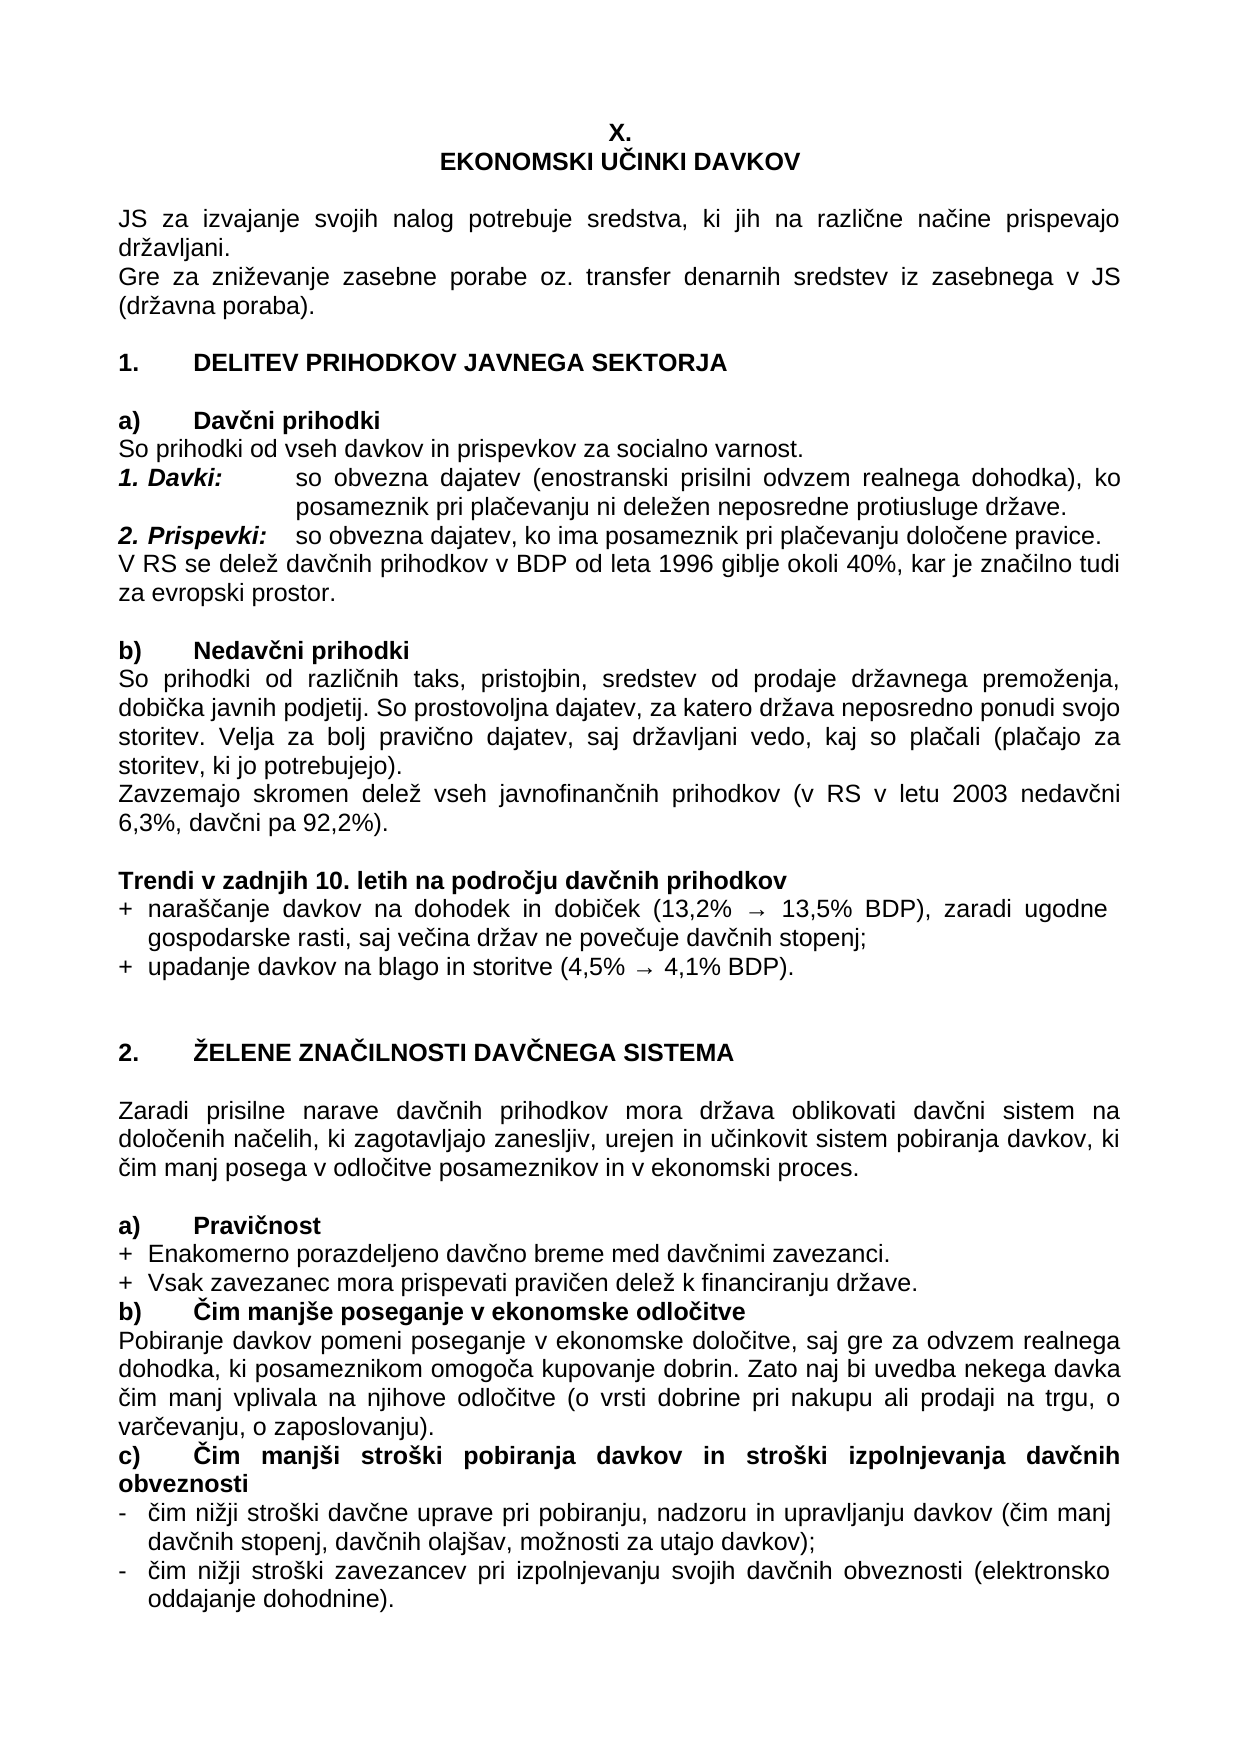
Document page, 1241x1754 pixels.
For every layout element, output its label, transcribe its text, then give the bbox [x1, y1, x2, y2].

text So prihodki od vseh davkov in prispevkov za socialno varnost. [118, 434, 1122, 463]
text Gre za zniževanje zasebne porabe oz. transfer denarnih sredstev iz zasebnega v JS (državna poraba). [118, 262, 1122, 319]
text a) Pravičnost [118, 1211, 1122, 1239]
text b) Čim manjše poseganje v ekonomske odločitve [118, 1297, 1122, 1326]
text + naraščanje davkov na dohodek in dobiček (13,2% → 13,5% BDP), zaradi ugodne gospodarske rasti, saj večina držav ne povečuje davčnih stopenj; [118, 894, 1122, 952]
text Trendi v zadnjih 10. letih na področju davčnih prihodkov [118, 866, 1122, 894]
text 1. DELITEV PRIHODKOV JAVNEGA SEKTORJA [118, 348, 1122, 377]
text JS za izvajanje svojih nalog potrebuje sredstva, ki jih na različne načine prispevajo državljani. [118, 176, 1122, 262]
text So prihodki od različnih taks, pristojbin, sredstev od prodaje državnega premoženja, dobička javnih podjetij. So prostovoljna dajatev, za katero država neposredno ponudi svojo storitev. Velja za bolj pravično dajatev, saj državljani vedo, kaj so plačali (plačajo za storitev, ki jo potrebujejo). [118, 664, 1122, 779]
text 2. ŽELENE ZNAČILNOSTI DAVČNEGA SISTEMA [118, 1038, 1122, 1067]
text + Vsak zavezanec mora prispevati pravičen delež k financiranju države. [118, 1268, 1122, 1297]
text c) Čim manjši stroški pobiranja davkov in stroški izpolnjevanja davčnih obveznosti [118, 1441, 1122, 1498]
text 2. Prispevki: so obvezna dajatev, ko ima posameznik pri plačevanju določene pravice. [118, 521, 1122, 549]
text Zaradi prisilne narave davčnih prihodkov mora država oblikovati davčni sistem na določenih načelih, ki zagotavljajo zanesljiv, urejen in učinkovit sistem pobiranja davkov, ki čim manj posega v odločitve posameznikov in v ekonomski proces. [118, 1096, 1122, 1182]
text V RS se delež davčnih prihodkov v BDP od leta 1996 giblje okoli 40%, kar je značilno tudi za evropski prostor. [118, 549, 1122, 607]
text a) Davčni prihodki [118, 406, 1122, 434]
text + upadanje davkov na blago in storitve (4,5% → 4,1% BDP). [118, 952, 1122, 981]
text 1. Davki: so obvezna dajatev (enostranski prisilni odvzem realnega dohodka), ko posameznik pri plačevanju ni deležen neposredne protiusluge države. [118, 463, 1122, 521]
text Zavzemajo skromen delež vseh javnofinančnih prihodkov (v RS v letu 2003 nedavčni 6,3%, davčni pa 92,2%). [118, 779, 1122, 837]
text - čim nižji stroški zavezancev pri izpolnjevanju svojih davčnih obveznosti (elektronsko oddajanje dohodnine). [118, 1556, 1122, 1613]
text X. [118, 118, 1122, 147]
text EKONOMSKI UČINKI DAVKOV [118, 147, 1122, 176]
text - čim nižji stroški davčne uprave pri pobiranju, nadzoru in upravljanju davkov (čim manj davčnih stopenj, davčnih olajšav, možnosti za utajo davkov); [118, 1498, 1122, 1556]
text b) Nedavčni prihodki [118, 636, 1122, 664]
text + Enakomerno porazdeljeno davčno breme med davčnimi zavezanci. [118, 1239, 1122, 1268]
text Pobiranje davkov pomeni poseganje v ekonomske določitve, saj gre za odvzem realnega dohodka, ki posameznikom omogoča kupovanje dobrin. Zato naj bi uvedba nekega davka čim manj vplivala na njihove odločitve (o vrsti dobrine pri nakupu ali prodaji na trgu, o varčevanju, o zaposlovanju). [118, 1326, 1122, 1441]
